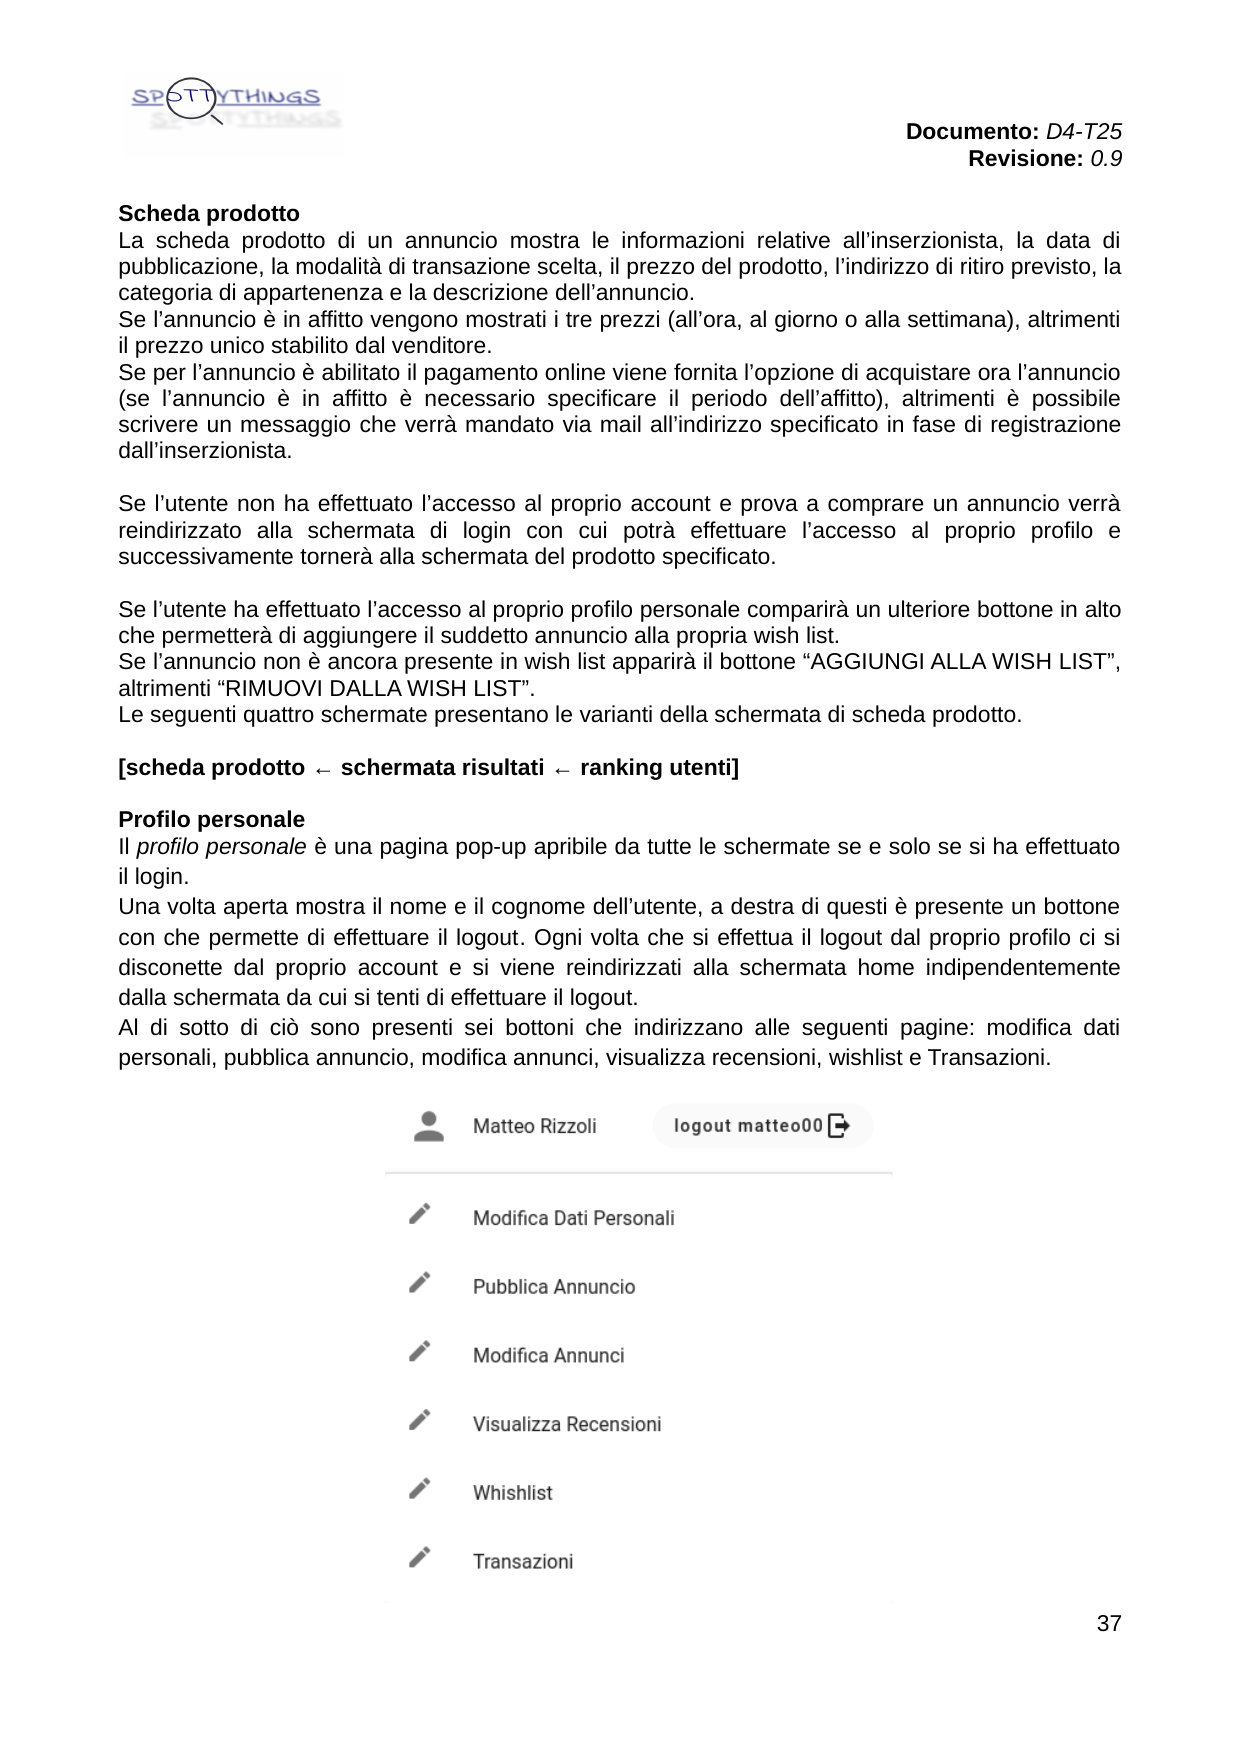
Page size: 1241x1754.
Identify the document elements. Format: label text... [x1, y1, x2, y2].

text Se l’annuncio è in affitto vengono mostrati i tre prezzi (all’ora, al giorno o alla settimana), altrimenti il prezzo unico stabilito dal venditore. [118, 306, 1122, 358]
text Se l’utente non ha effettuato l’accesso al proprio account e prova a comprare un annuncio verrà reindirizzato alla schermata di login con cui potrà effettuare l’accesso al proprio profilo e successivamente tornerà alla schermata del prodotto specificato. [118, 490, 1122, 569]
text Al di sotto di ciò sono presenti sei bottoni che indirizzano alle seguenti pagine: modifica dati personali, pubblica annuncio, modifica annunci, visualizza recensioni, wishlist e Transazioni. [118, 1014, 1122, 1071]
text Scheda prodotto [118, 200, 1122, 227]
picture [123, 73, 345, 156]
text Le seguenti quattro schermate presentano le varianti della schermata di scheda prodotto. [118, 701, 1122, 727]
picture [385, 1090, 893, 1603]
text Se l’utente ha effettuato l’accesso al proprio profilo personale comparirà un ulteriore bottone in alto che permetterà di aggiungere il suddetto annuncio alla propria wish list. [118, 596, 1122, 648]
text Se l’annuncio non è ancora presente in wish list apparirà il bottone “AGGIUNGI ALLA WISH LIST”, altrimenti “RIMUOVI DALLA WISH LIST”. [118, 648, 1122, 701]
text Il profilo personale è una pagina pop-up apribile da tutte le schermate se e solo se si ha effettuato il login. [118, 833, 1122, 889]
text La scheda prodotto di un annuncio mostra le informazioni relative all’inserzionista, la data di pubblicazione, la modalità di transazione scelta, il prezzo del prodotto, l’indirizzo di ritiro previsto, la categoria di appartenenza e la descrizione dell’annuncio. [118, 227, 1122, 306]
text [scheda prodotto ← schermata risultati ← ranking utenti] [118, 754, 1122, 780]
text Se per l’annuncio è abilitato il pagamento online viene fornita l’opzione di acquistare ora l’annuncio (se l’annuncio è in affitto è necessario specificare il periodo dell’affitto), altrimenti è possibile scrivere un messaggio che verrà mandato via mail all’indirizzo specificato in fase di registrazione dall’inserzionista. [118, 358, 1122, 464]
text Profilo personale [118, 806, 1122, 833]
text Una volta aperta mostra il nome e il cognome dell’utente, a destra di questi è presente un bottone con che permette di effettuare il logout. Ogni volta che si effettua il logout dal proprio profilo ci si disconette dal proprio account e si viene reindirizzati alla schermata home indipendentemente dalla schermata da cui si tenti di effettuare il logout. [118, 893, 1122, 1010]
